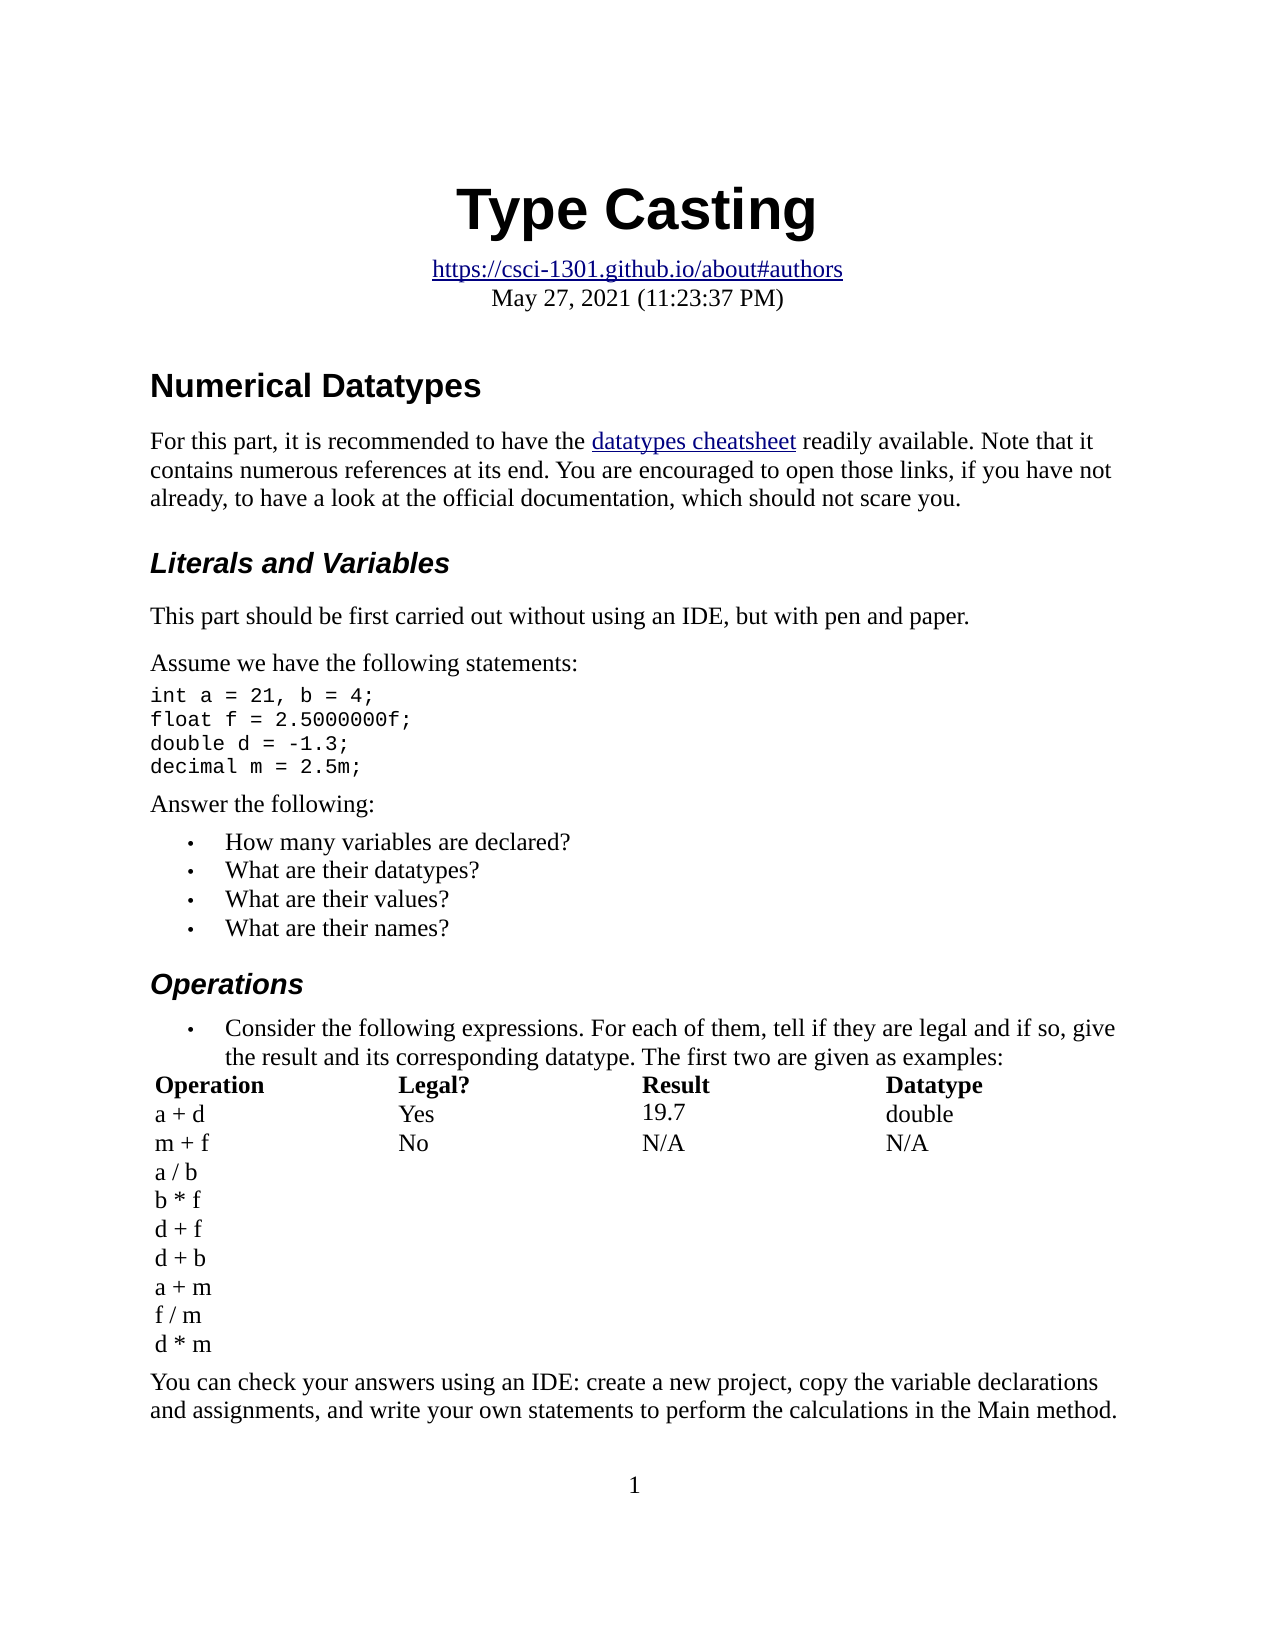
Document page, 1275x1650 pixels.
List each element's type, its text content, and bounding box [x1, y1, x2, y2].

table_cell [881, 1214, 1125, 1243]
table_cell [881, 1243, 1125, 1272]
table_cell [638, 1300, 881, 1329]
text This part should be first carried out without using an IDE, but with pen and paper. [150, 601, 1125, 630]
table_cell [394, 1214, 637, 1243]
table_cell d * m [150, 1329, 394, 1358]
table_cell [394, 1185, 637, 1214]
table_cell [638, 1185, 881, 1214]
table_cell [881, 1329, 1125, 1358]
text double d = -1.3; [150, 733, 1125, 756]
table_cell [638, 1329, 881, 1358]
table_cell No [394, 1128, 637, 1157]
table_cell [638, 1157, 881, 1185]
table_cell double [881, 1099, 1125, 1128]
title Type Casting [150, 175, 1125, 242]
table_cell [394, 1300, 637, 1329]
table_cell [881, 1300, 1125, 1329]
table_cell f / m [150, 1300, 394, 1329]
table_cell N/A [881, 1128, 1125, 1157]
text You can check your answers using an IDE: create a new project, copy the variable declarations and assignments, and write your own statements to perform the calculations in the Main method. [150, 1367, 1125, 1424]
list What are their names? [187, 913, 1125, 942]
text Assume we have the following statements: [150, 648, 1125, 677]
text float f = 2.5000000f; [150, 709, 1125, 733]
table_cell [881, 1272, 1125, 1300]
list How many variables are declared? [187, 827, 1125, 856]
table_cell Yes [394, 1099, 637, 1128]
text int a = 21, b = 4; [150, 686, 1125, 709]
subtitle Operations [150, 967, 1125, 1000]
table_cell [638, 1243, 881, 1272]
table_header Result [638, 1070, 881, 1099]
table_cell [394, 1157, 637, 1185]
list What are their datatypes? [187, 856, 1125, 884]
text https://csci-1301.github.io/about#authors [150, 254, 1125, 283]
table_header Legal? [394, 1070, 637, 1099]
table_cell [394, 1329, 637, 1358]
table_cell a + d [150, 1099, 394, 1128]
table_cell [394, 1272, 637, 1300]
table_cell [638, 1272, 881, 1300]
table_cell [638, 1214, 881, 1243]
table_cell [394, 1243, 637, 1272]
table_header Operation [150, 1070, 394, 1099]
table_cell m + f [150, 1128, 394, 1157]
text decimal m = 2.5m; [150, 756, 1125, 780]
table_cell d + b [150, 1243, 394, 1272]
subtitle Literals and Variables [150, 546, 1125, 580]
table_header Datatype [881, 1070, 1125, 1099]
subtitle Numerical Datatypes [150, 366, 1125, 404]
table_cell d + f [150, 1214, 394, 1243]
table_cell a / b [150, 1157, 394, 1185]
text May 27, 2021 (11:23:37 PM) [150, 283, 1125, 312]
table_cell [638, 1099, 881, 1128]
table_cell [881, 1185, 1125, 1214]
table_cell N/A [638, 1128, 881, 1157]
text Answer the following: [150, 789, 1125, 818]
table_cell b * f [150, 1185, 394, 1214]
table_cell a + m [150, 1272, 394, 1300]
table_cell [881, 1157, 1125, 1185]
list What are their values? [187, 884, 1125, 913]
text For this part, it is recommended to have the datatypes cheatsheet readily available. Note that it contains numerous references at its end. You are encouraged to open those links, if you have not already, to have a look at the official documentation, which should not scare you. [150, 426, 1125, 512]
list Consider the following expressions. For each of them, tell if they are legal and if so, give the result and its corresponding datatype. The first two are given as examples: [187, 1013, 1125, 1070]
